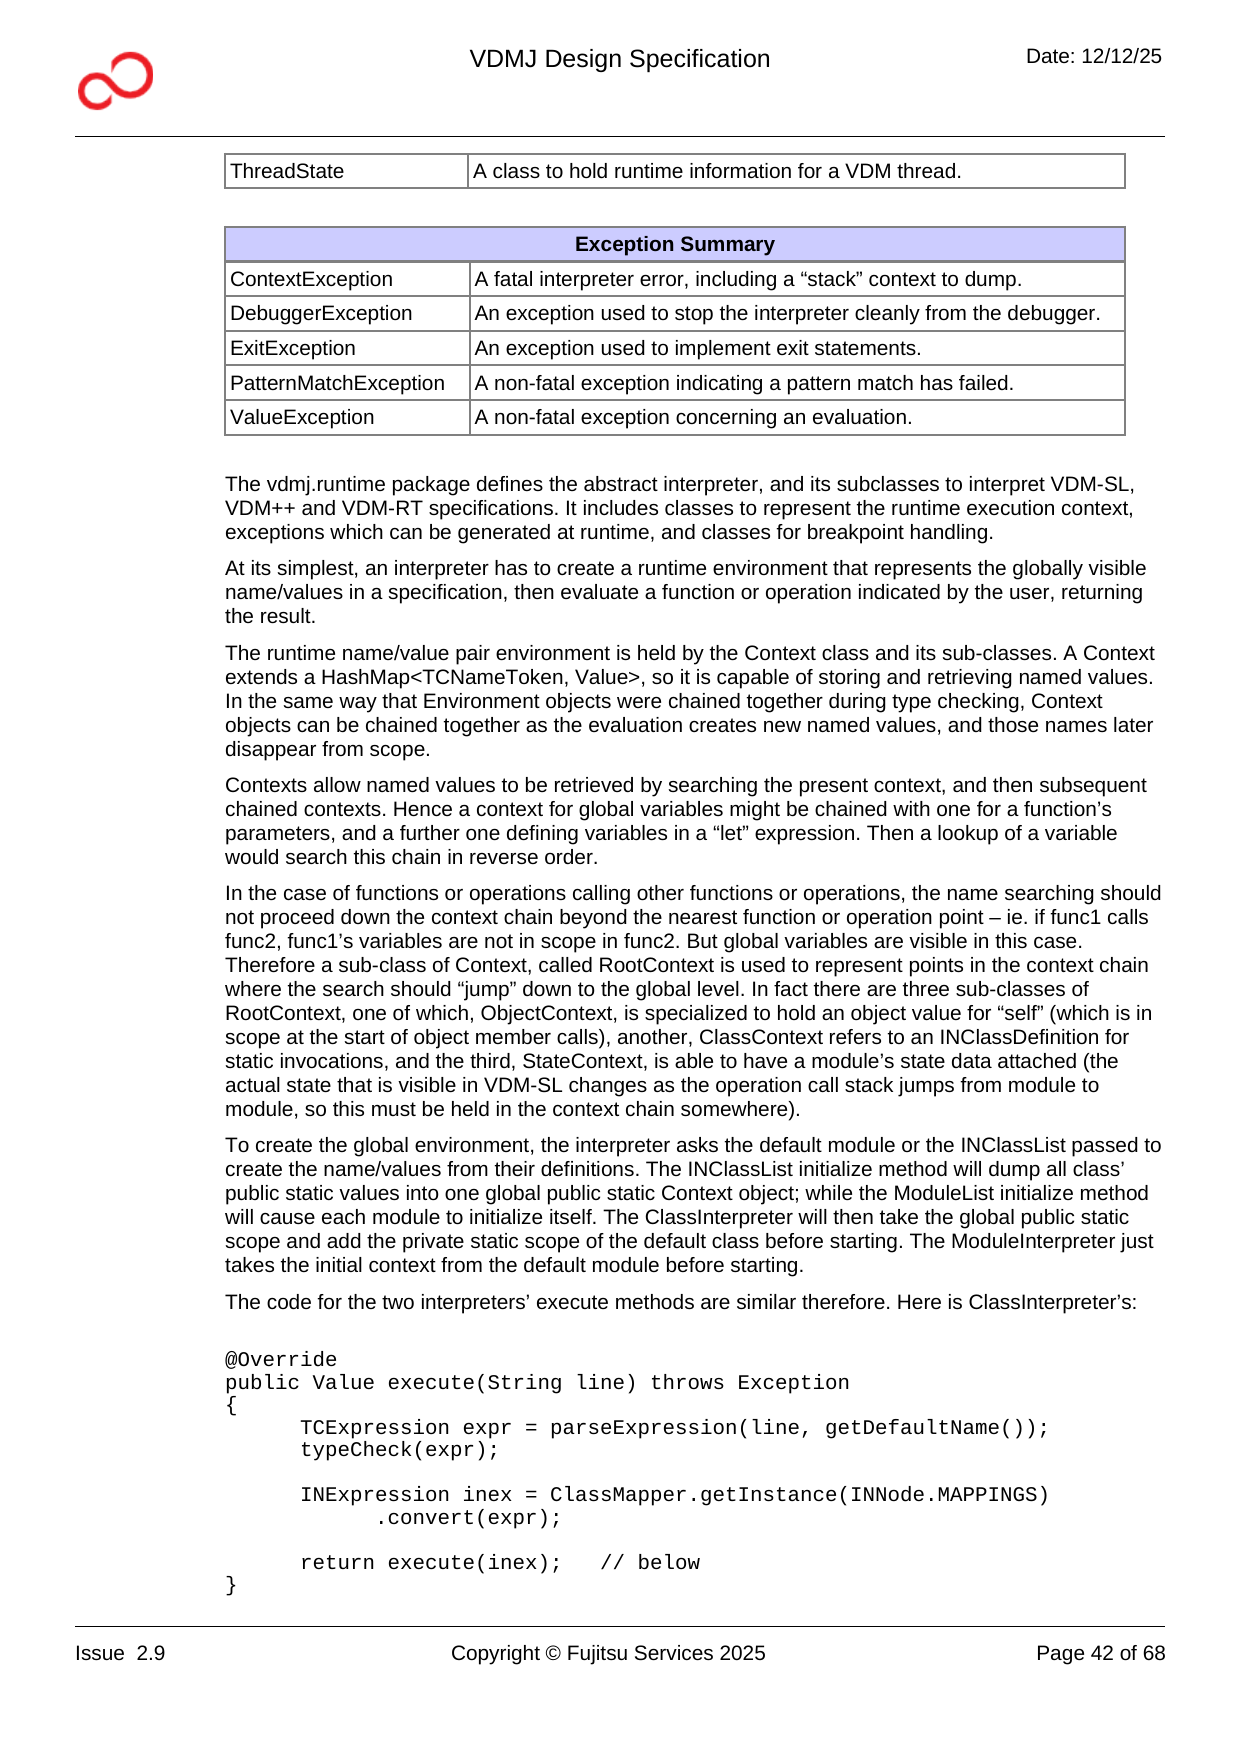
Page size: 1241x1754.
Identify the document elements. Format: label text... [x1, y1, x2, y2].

table_cell A class to hold runtime information for a VDM thread. [469, 155, 1124, 187]
table_cell ContextException [226, 263, 469, 295]
table_cell A non-fatal exception concerning an evaluation. [471, 401, 1124, 434]
text typeCheck(expr); [225, 1439, 1165, 1461]
table_cell An exception used to implement exit statements. [471, 332, 1124, 364]
text Contexts allow named values to be retrieved by searching the present context, and then subsequent chained contexts. Hence a context for global variables might be chained with one for a function’s parameters, and a further one defining variables in a “let” expression. Then a lookup of a variable would search this chain in reverse order. [225, 773, 1165, 869]
table_cell A fatal interpreter error, including a “stack” context to dump. [471, 263, 1124, 295]
table_cell ExitException [226, 332, 469, 364]
text In the case of functions or operations calling other functions or operations, the name searching should not proceed down the context chain beyond the nearest function or operation point – ie. if func1 calls func2, func1’s variables are not in scope in func2. But global variables are visible in this case. Therefore a sub-class of Context, called RootContext is used to represent points in the context chain where the search should “jump” down to the global level. In fact there are three sub-classes of RootContext, one of which, ObjectContext, is specialized to hold an object value for “self” (which is in scope at the start of object member calls), another, ClassContext refers to an INClassDefinition for static invocations, and the third, StateContext, is able to have a module’s state data attached (the actual state that is visible in VDM-SL changes as the operation call stack jumps from module to module, so this must be held in the context chain somewhere). [225, 882, 1165, 1121]
table_cell DebuggerException [226, 297, 469, 330]
text To create the global environment, the interpreter asks the default module or the INClassList passed to create the name/values from their definitions. The INClassList initialize method will dump all class’ public static values into one global public static Context object; while the ModuleList initialize method will cause each module to initialize itself. The ClassInterpreter will then take the global public static scope and add the private static scope of the default class before starting. The ModuleInterpreter just takes the initial context from the default module before starting. [225, 1134, 1165, 1277]
text The code for the two interpreters’ execute methods are similar therefore. Here is ClassInterpreter’s: [225, 1290, 1165, 1314]
table_cell PatternMatchException [226, 366, 469, 399]
text .convert(expr); [225, 1506, 1165, 1529]
text The vdmj.runtime package defines the abstract interpreter, and its subclasses to interpret VDM-SL, VDM++ and VDM-RT specifications. It includes classes to represent the runtime execution context, exceptions which can be generated at runtime, and classes for breakpoint handling. [225, 472, 1165, 544]
text The runtime name/value pair environment is held by the Context class and its sub-classes. A Context extends a HashMap<TCNameToken, Value>, so it is capable of storing and retrieving named values. In the same way that Environment objects were chained together during type checking, Context objects can be chained together as the evaluation creates new named values, and those names later disappear from scope. [225, 641, 1165, 761]
table_cell ValueException [226, 401, 469, 434]
text TCExpression expr = parseExpression(line, getDefaultName()); [225, 1416, 1165, 1439]
table_cell An exception used to stop the interpreter cleanly from the debugger. [471, 297, 1124, 330]
text INExpression inex = ClassMapper.getInstance(INNode.MAPPINGS) [225, 1484, 1165, 1506]
text return execute(inex); // below [225, 1551, 1165, 1574]
text @Override [225, 1349, 1165, 1371]
text } [225, 1574, 1165, 1596]
text public Value execute(String line) throws Exception [225, 1371, 1165, 1394]
table_cell A non-fatal exception indicating a pattern match has failed. [471, 366, 1124, 399]
picture [78, 44, 153, 120]
table_cell ThreadState [226, 155, 467, 187]
table_header Exception Summary [226, 228, 1124, 260]
text { [225, 1394, 1165, 1416]
text At its simplest, an interpreter has to create a runtime environment that represents the globally visible name/values in a specification, then evaluate a function or operation indicated by the user, returning the result. [225, 557, 1165, 628]
